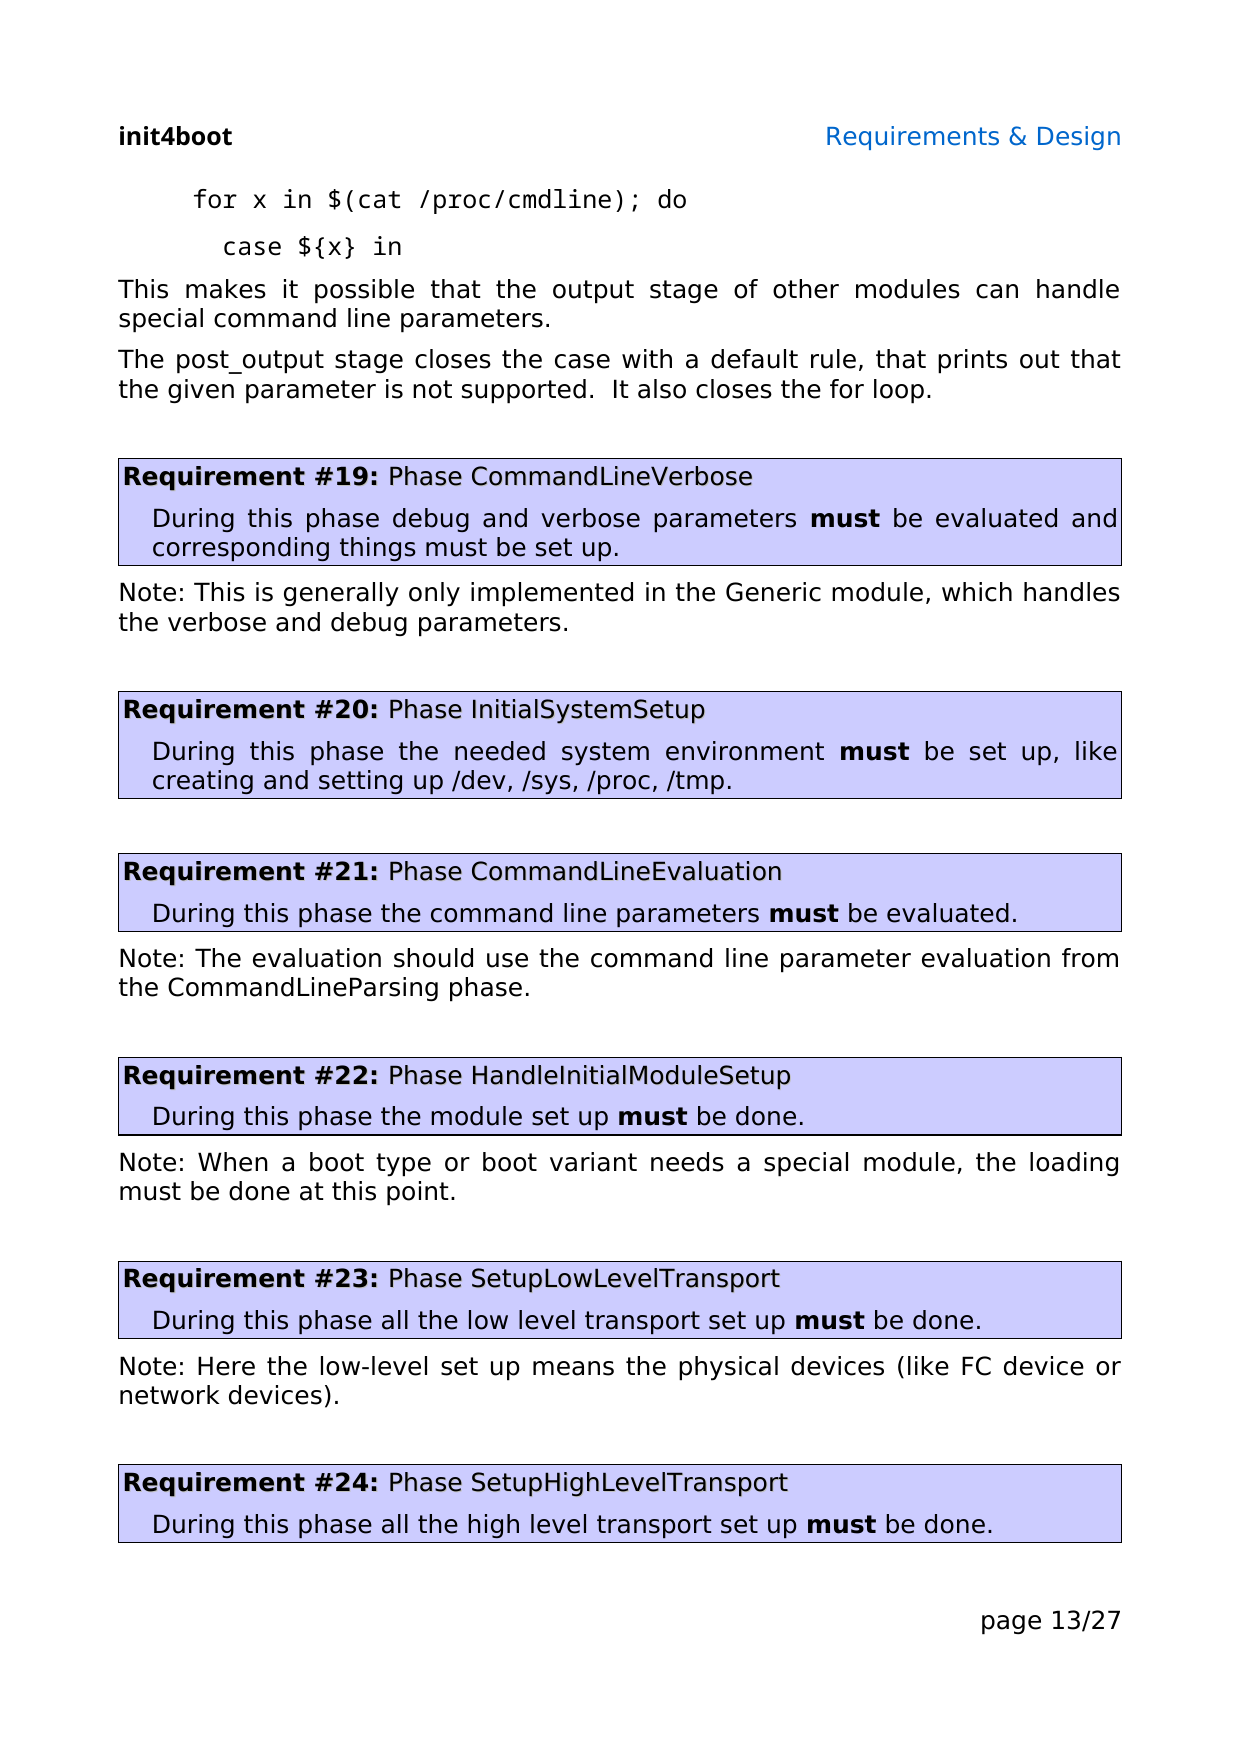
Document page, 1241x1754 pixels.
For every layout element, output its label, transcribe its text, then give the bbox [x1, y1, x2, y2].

text Note: The evaluation should use the command line parameter evaluation from the CommandLineParsing phase. [118, 944, 1122, 1003]
text Note: Here the low-level set up means the physical devices (like FC device or network devices). [118, 1352, 1122, 1410]
list Phase SetupLowLevelTransport [119, 1262, 1121, 1294]
list During this phase the module set up must be done. [119, 1098, 1121, 1134]
list Phase HandleInitialModuleSetup [119, 1058, 1121, 1090]
text case ${x} in [192, 228, 1122, 262]
text The post_output stage closes the case with a default rule, that prints out that the given parameter is not supported. It also closes the for loop. [118, 346, 1122, 404]
text Note: When a boot type or boot variant needs a special module, the loading must be done at this point. [118, 1148, 1122, 1206]
list Phase InitialSystemSetup [119, 692, 1121, 724]
list During this phase debug and verbose parameters must be evaluated and corresponding things must be set up. [119, 500, 1121, 565]
list Phase CommandLineEvaluation [119, 854, 1121, 886]
text for x in $(cat /proc/cmdline); do [192, 182, 1122, 216]
text Note: This is generally only implemented in the Generic module, which handles the verbose and debug parameters. [118, 578, 1122, 637]
text This makes it possible that the output stage of other modules can handle special command line parameters. [118, 275, 1122, 333]
list During this phase all the high level transport set up must be done. [119, 1506, 1121, 1542]
list During this phase the command line parameters must be evaluated. [119, 895, 1121, 931]
list During this phase the needed system environment must be set up, like creating and setting up /dev, /sys, /proc, /tmp. [119, 733, 1121, 798]
list During this phase all the low level transport set up must be done. [119, 1302, 1121, 1338]
list Phase CommandLineVerbose [119, 459, 1121, 491]
list Phase SetupHighLevelTransport [119, 1465, 1121, 1497]
